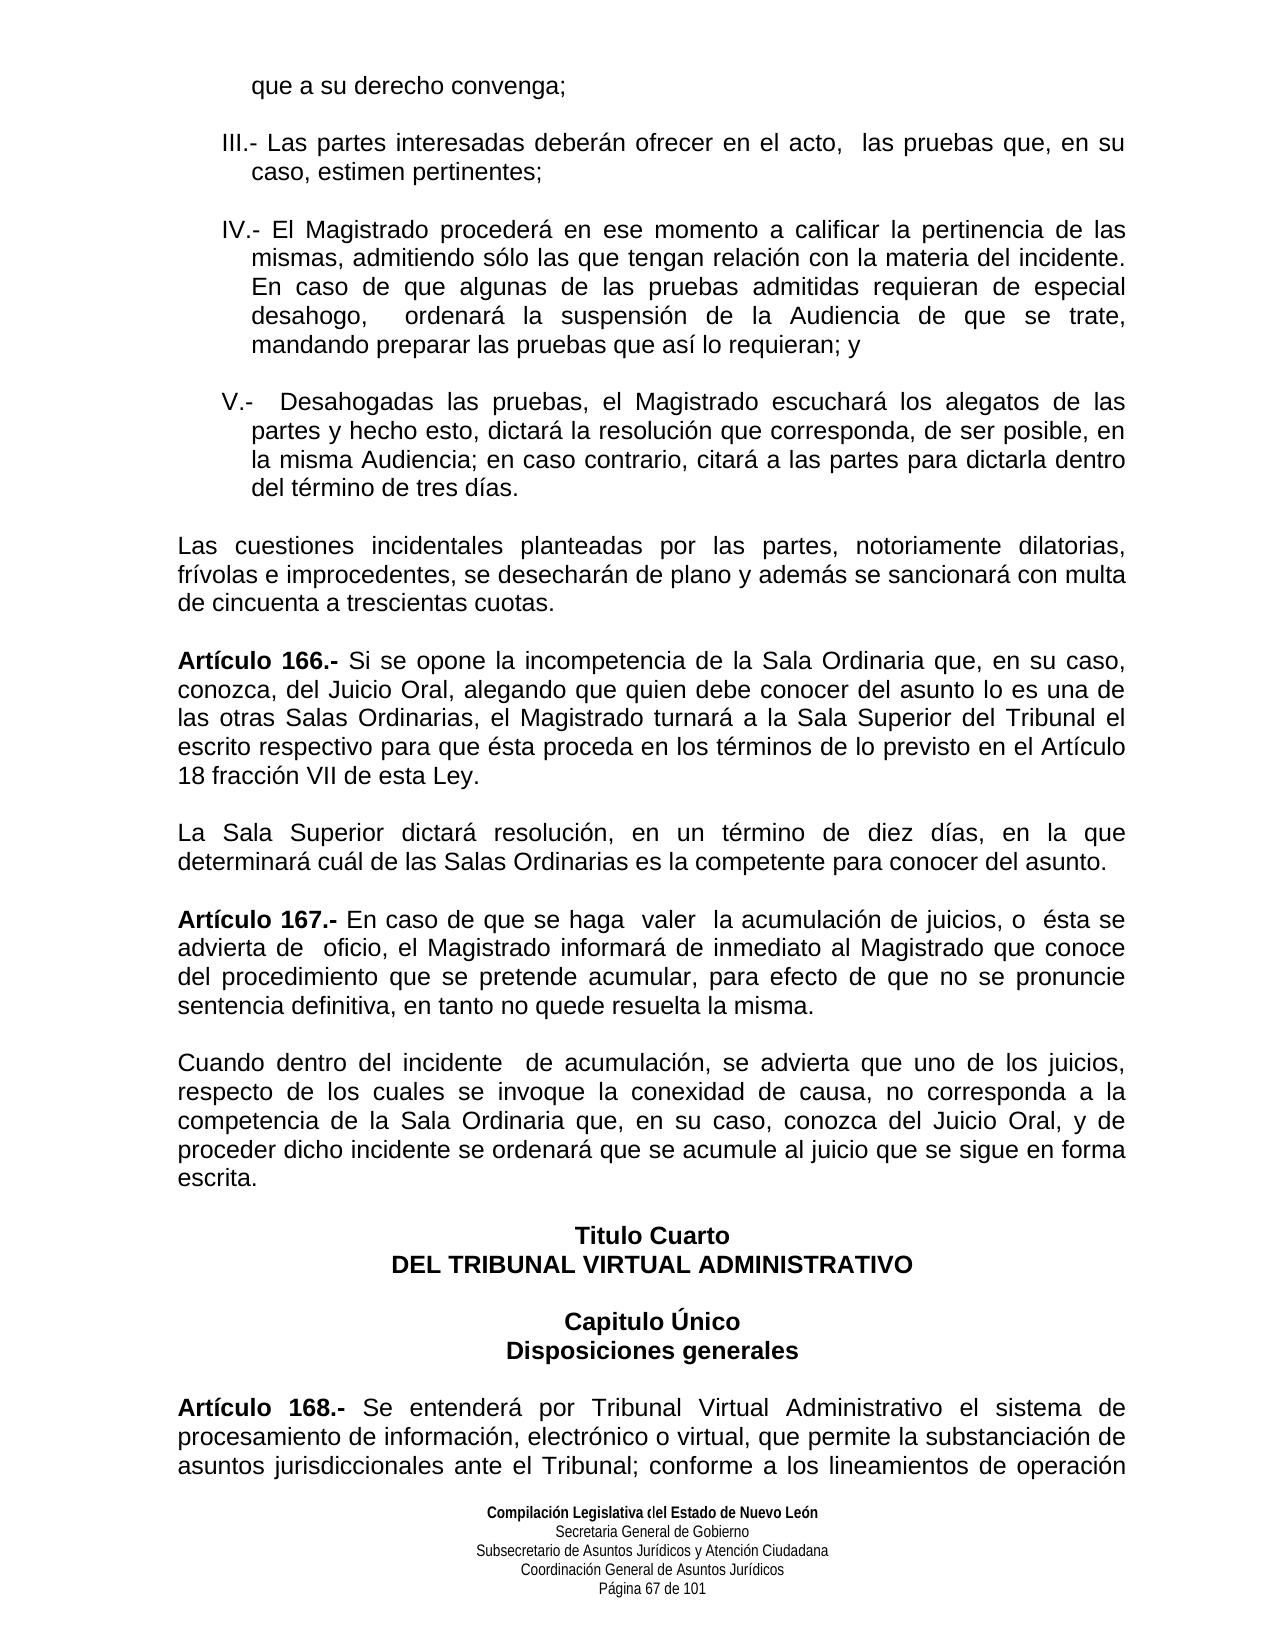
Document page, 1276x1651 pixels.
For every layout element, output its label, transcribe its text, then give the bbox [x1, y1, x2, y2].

text Artículo 167.- En caso de que se haga valer la acumulación de juicios, o ésta se advierta de oficio, el Magistrado informará de inmediato al Magistrado que conoce del procedimiento que se pretende acumular, para efecto de que no se pronuncie sentencia definitiva, en tanto no quede resuelta la misma. [177, 904, 1127, 1019]
text III.- Las partes interesadas deberán ofrecer en el acto, las pruebas que, en su caso, estimen pertinentes; [221, 128, 1127, 186]
text Disposiciones generales [177, 1336, 1127, 1364]
text Artículo 168.- Se entenderá por Tribunal Virtual Administrativo el sistema de procesamiento de información, electrónico o virtual, que permite la substanciación de asuntos jurisdiccionales ante el Tribunal; conforme a los lineamientos de operación [177, 1393, 1127, 1479]
text V.- Desahogadas las pruebas, el Magistrado escuchará los alegatos de las partes y hecho esto, dictará la resolución que corresponda, de ser posible, en la misma Audiencia; en caso contrario, citará a las partes para dictarla dentro del término de tres días. [221, 387, 1127, 502]
text que a su derecho convenga; [221, 71, 1127, 99]
text Cuando dentro del incidente de acumulación, se advierta que uno de los juicios, respecto de los cuales se invoque la conexidad de causa, no corresponda a la competencia de la Sala Ordinaria que, en su caso, conozca del Juicio Oral, y de proceder dicho incidente se ordenará que se acumule al juicio que se sigue en forma escrita. [177, 1048, 1127, 1192]
text DEL TRIBUNAL VIRTUAL ADMINISTRATIVO [177, 1249, 1127, 1278]
text Artículo 166.- Si se opone la incompetencia de la Sala Ordinaria que, en su caso, conozca, del Juicio Oral, alegando que quien debe conocer del asunto lo es una de las otras Salas Ordinarias, el Magistrado turnará a la Sala Superior del Tribunal el escrito respectivo para que ésta proceda en los términos de lo previsto en el Artículo 18 fracción VII de esta Ley. [177, 646, 1127, 789]
text Las cuestiones incidentales planteadas por las partes, notoriamente dilatorias, frívolas e improcedentes, se desecharán de plano y además se sancionará con multa de cincuenta a trescientas cuotas. [177, 531, 1127, 617]
text La Sala Superior dictará resolución, en un término de diez días, en la que determinará cuál de las Salas Ordinarias es la competente para conocer del asunto. [177, 818, 1127, 876]
text IV.- El Magistrado procederá en ese momento a calificar la pertinencia de las mismas, admitiendo sólo las que tengan relación con la materia del incidente. En caso de que algunas de las pruebas admitidas requieran de especial desahogo, ordenará la suspensión de la Audiencia de que se trate, mandando preparar las pruebas que así lo requieran; y [221, 214, 1127, 358]
text Capitulo Único [177, 1307, 1127, 1336]
text Titulo Cuarto [177, 1221, 1127, 1249]
